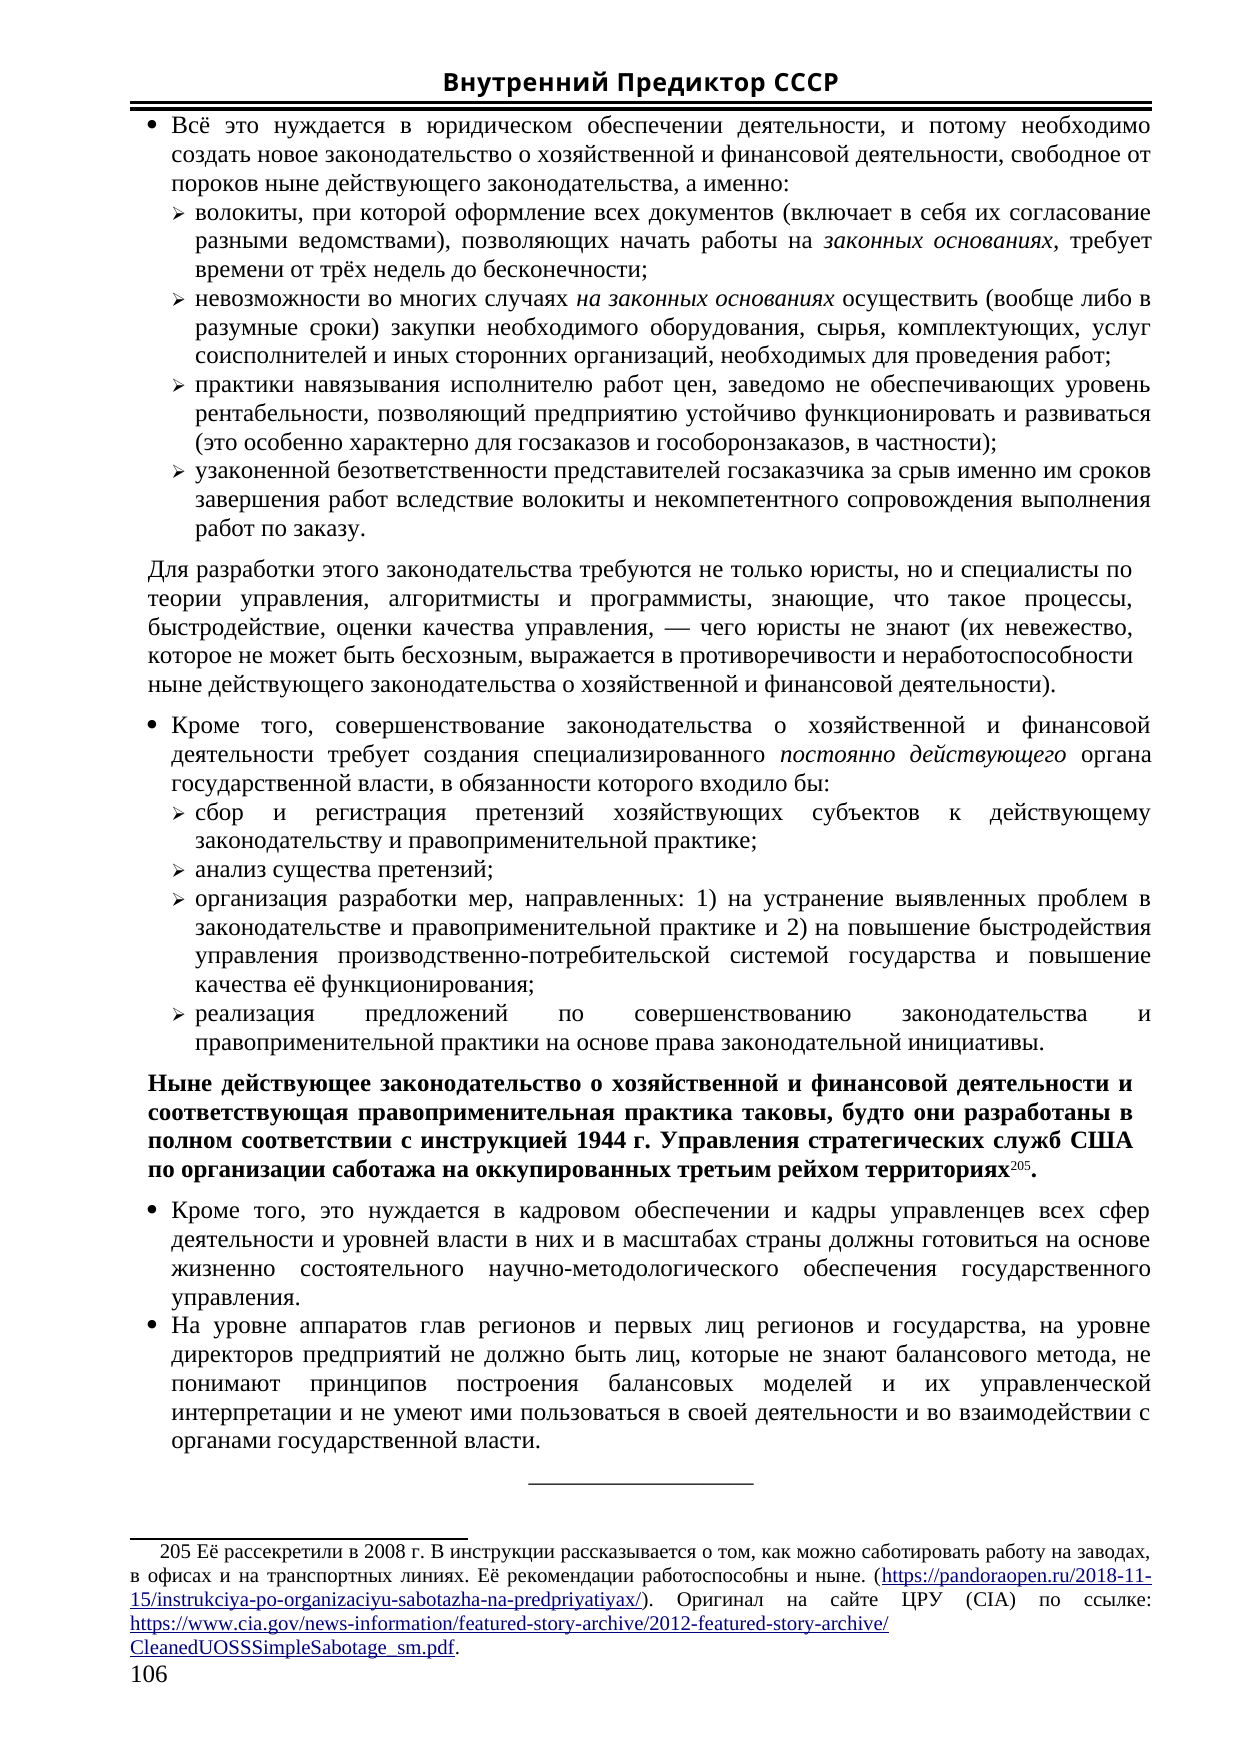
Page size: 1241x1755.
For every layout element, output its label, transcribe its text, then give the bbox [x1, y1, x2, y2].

text Ныне действующее законодательство о хозяйственной и финансовой деятельности и соответствующая правоприменительная практика таковы, будто они разработаны в полном соответствии с инструкцией 1944 г. Управления стратегических служб США по организации саботажа на оккупированных третьим рейхом территориях. [148, 1068, 1134, 1183]
list организация разработки мер, направленных: 1) на устранение выявленных проблем в законодательстве и правоприменительной практике и 2) на повышение быстродействия управления производственно-потребительской системой государства и повышение качества её функционирования; [171, 883, 1152, 998]
list Кроме того, совершенствование законодательства о хозяйственной и финансовой деятельности требует создания специализированного постоянно действующего органа государственной власти, в обязанности которого входило бы: [148, 711, 1152, 797]
list практики навязывания исполнителю работ цен, заведомо не обеспечивающих уровень рентабельности, позволяющий предприятию устойчиво функционировать и развиваться (это особенно характерно для госзаказов и гособоронзаказов, в частности); [171, 369, 1152, 456]
list сбор и регистрация претензий хозяйствующих субъектов к действующему законодательству и правоприменительной практике; [171, 797, 1152, 854]
list узаконенной безответственности представителей госзаказчика за срыв именно им сроков завершения работ вследствие волокиты и некомпетентного сопровождения выполнения работ по заказу. [171, 456, 1152, 542]
list реализация предложений по совершенствованию законодательства и правоприменительной практики на основе права законодательной инициативы. [171, 998, 1152, 1056]
list анализ существа претензий; [171, 854, 1152, 883]
text ————————— [130, 1467, 1152, 1496]
list Всё это нуждается в юридическом обеспечении деятельности, и потому необходимо создать новое законодательство о хозяйственной и финансовой деятельности, свободное от пороков ныне действующего законодательства, а именно: [148, 111, 1152, 197]
list волокиты, при которой оформление всех документов (включает в себя их согласование разными ведомствами), позволяющих начать работы на законных основаниях, требует времени от трёх недель до бесконечности; [171, 197, 1152, 283]
text Её рассекретили в 2008 г. В инструкции рассказывается о том, как можно саботировать работу на заводах, в офисах и на транспортных линиях. Её рекомендации работоспособны и ныне. (https://pandoraopen.ru/2018-11-15/instrukciya-po-organizaciyu-sabotazha-na-predpriyatiyax/). Оригинал на сайте ЦРУ (CIA) по ссылке: https://www.cia.gov/news-information/featured-story-archive/2012-featured-story-archive/CleanedUOSSSimpleSabotage_sm.pdf. [130, 1539, 1152, 1659]
list На уровне аппаратов глав регионов и первых лиц регионов и государства, на уровне директоров предприятий не должно быть лиц, которые не знают балансового метода, не понимают принципов построения балансовых моделей и их управленческой интерпретации и не умеют ими пользоваться в своей деятельности и во взаимодействии с органами государственной власти. [148, 1311, 1152, 1454]
list Кроме того, это нуждается в кадровом обеспечении и кадры управленцев всех сфер деятельности и уровней власти в них и в масштабах страны должны готовиться на основе жизненно состоятельного научно-методологического обеспечения государственного управления. [148, 1196, 1152, 1311]
text Для разработки этого законодательства требуются не только юристы, но и специалисты по теории управления, алгоритмисты и программисты, знающие, что такое процессы, быстродействие, оценки качества управления, — чего юристы не знают (их невежество, которое не может быть бесхозным, выражается в противоречивости и неработоспособности ныне действующего законодательства о хозяйственной и финансовой деятельности). [148, 554, 1134, 698]
list невозможности во многих случаях на законных основаниях осуществить (вообще либо в разумные сроки) закупки необходимого оборудования, сырья, комплектующих, услуг соисполнителей и иных сторонних организаций, необходимых для проведения работ; [171, 283, 1152, 369]
